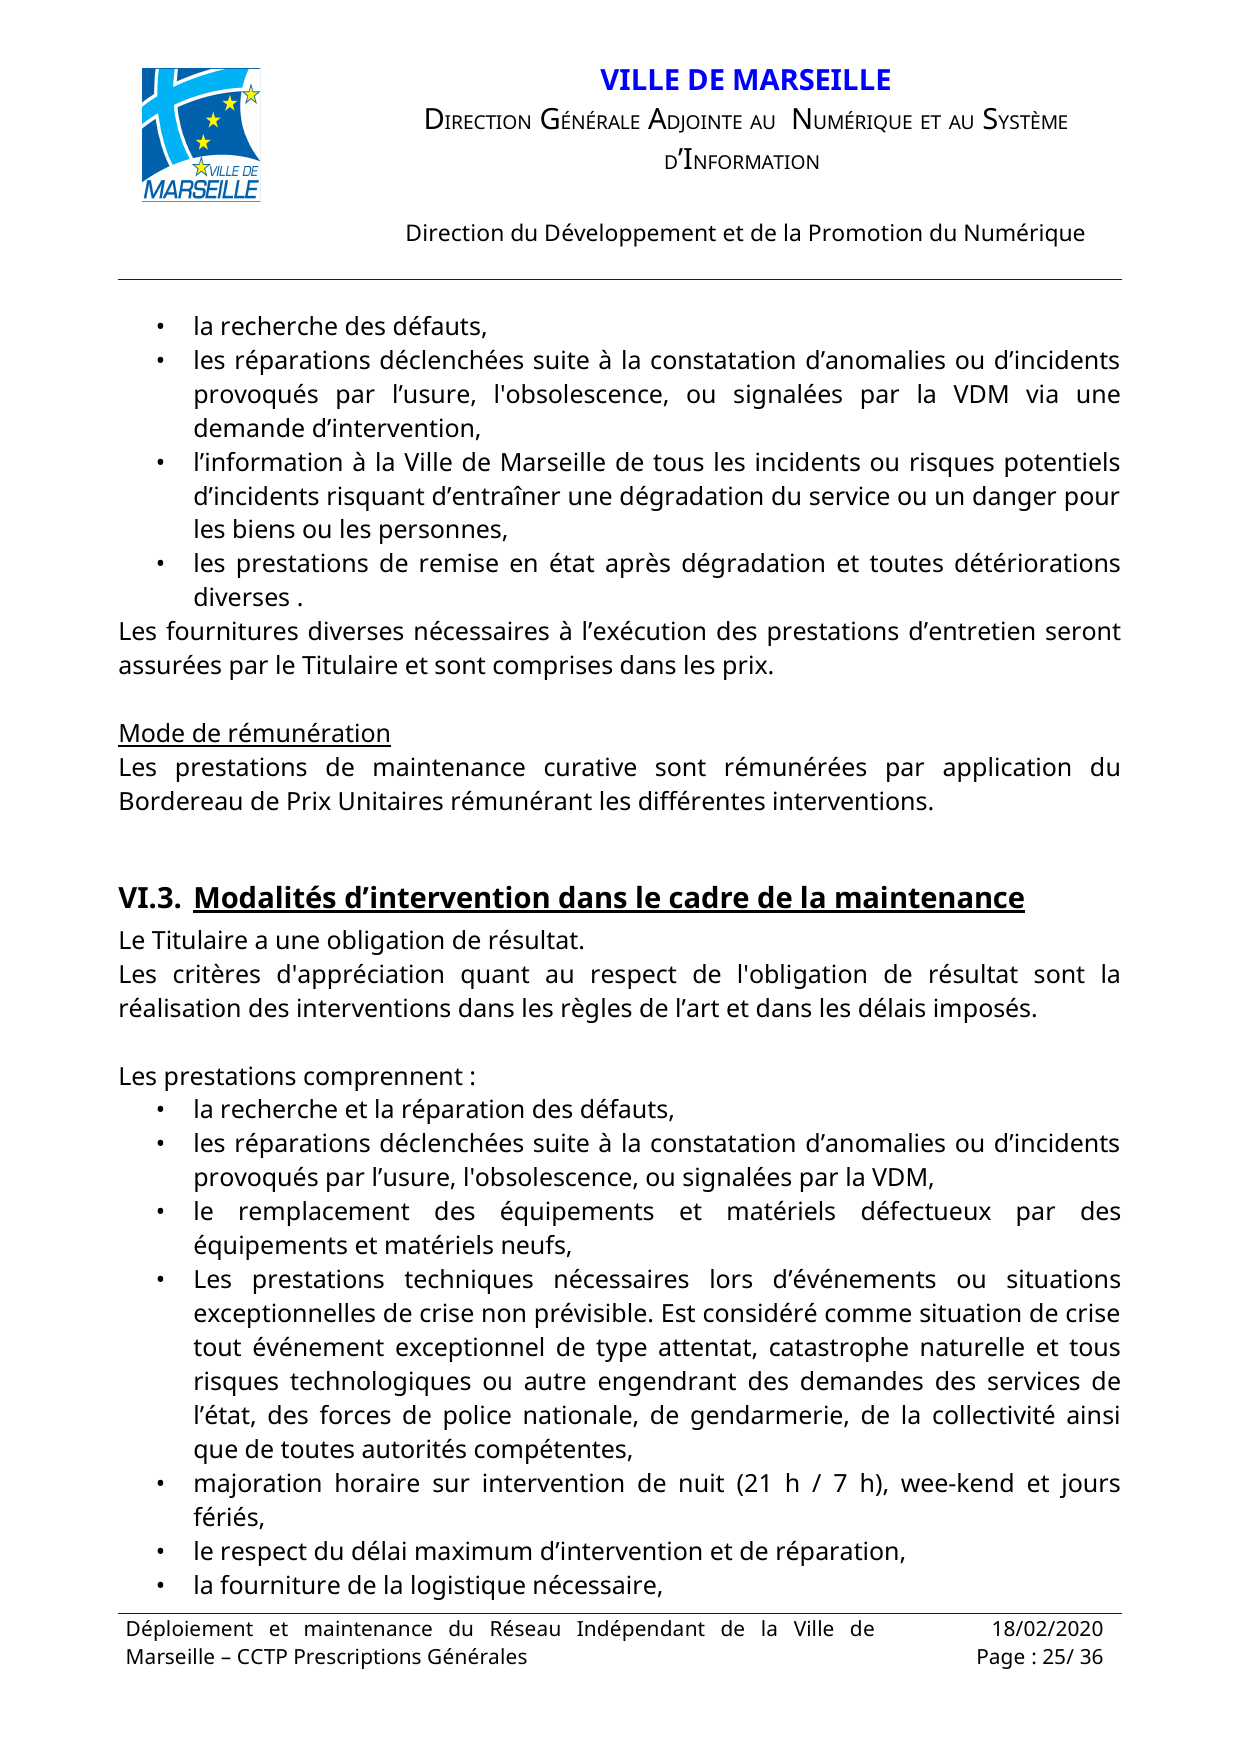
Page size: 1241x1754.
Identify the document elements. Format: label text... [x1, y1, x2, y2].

list les réparations déclenchées suite à la constatation d’anomalies ou d’incidents provoqués par l’usure, l'obsolescence, ou signalées par la VDM via une demande d’intervention, [156, 343, 1122, 444]
list la recherche des défauts, [156, 309, 1122, 343]
list Les prestations techniques nécessaires lors d’événements ou situations exceptionnelles de crise non prévisible. Est considéré comme situation de crise tout événement exceptionnel de type attentat, catastrophe naturelle et tous risques technologiques ou autre engendrant des demandes des services de l’état, des forces de police nationale, de gendarmerie, de la collectivité ainsi que de toutes autorités compétentes, [156, 1262, 1122, 1466]
list les réparations déclenchées suite à la constatation d’anomalies ou d’incidents provoqués par l’usure, l'obsolescence, ou signalées par la VDM, [156, 1126, 1122, 1194]
text Les fournitures diverses nécessaires à l’exécution des prestations d’entretien seront assurées par le Titulaire et sont comprises dans les prix. [118, 614, 1122, 682]
list l’information à la Ville de Marseille de tous les incidents ou risques potentiels d’incidents risquant d’entraîner une dégradation du service ou un danger pour les biens ou les personnes, [156, 444, 1122, 546]
text Le Titulaire a une obligation de résultat. [118, 923, 1122, 957]
list le respect du délai maximum d’intervention et de réparation, [156, 1534, 1122, 1568]
picture [174, 68, 224, 85]
text Les critères d'appréciation quant au respect de l'obligation de résultat sont la réalisation des interventions dans les règles de l’art et dans les délais imposés. [118, 957, 1122, 1024]
list les prestations de remise en état après dégradation et toutes détériorations diverses . [156, 546, 1122, 614]
text Les prestations de maintenance curative sont rémunérées par application du Bordereau de Prix Unitaires rémunérant les différentes interventions. [118, 750, 1122, 818]
list le remplacement des équipements et matériels défectueux par des équipements et matériels neufs, [156, 1194, 1122, 1262]
subtitle Modalités d’intervention dans le cadre de la maintenance [118, 877, 1122, 916]
picture [142, 68, 261, 202]
list majoration horaire sur intervention de nuit (21 h / 7 h), wee-kend et jours fériés, [156, 1466, 1122, 1534]
list la recherche et la réparation des défauts, [156, 1092, 1122, 1126]
picture [142, 68, 158, 105]
list la fourniture de la logistique nécessaire, [156, 1568, 1122, 1602]
text Les prestations comprennent : [118, 1058, 1122, 1092]
text Mode de rémunération [118, 716, 1122, 750]
